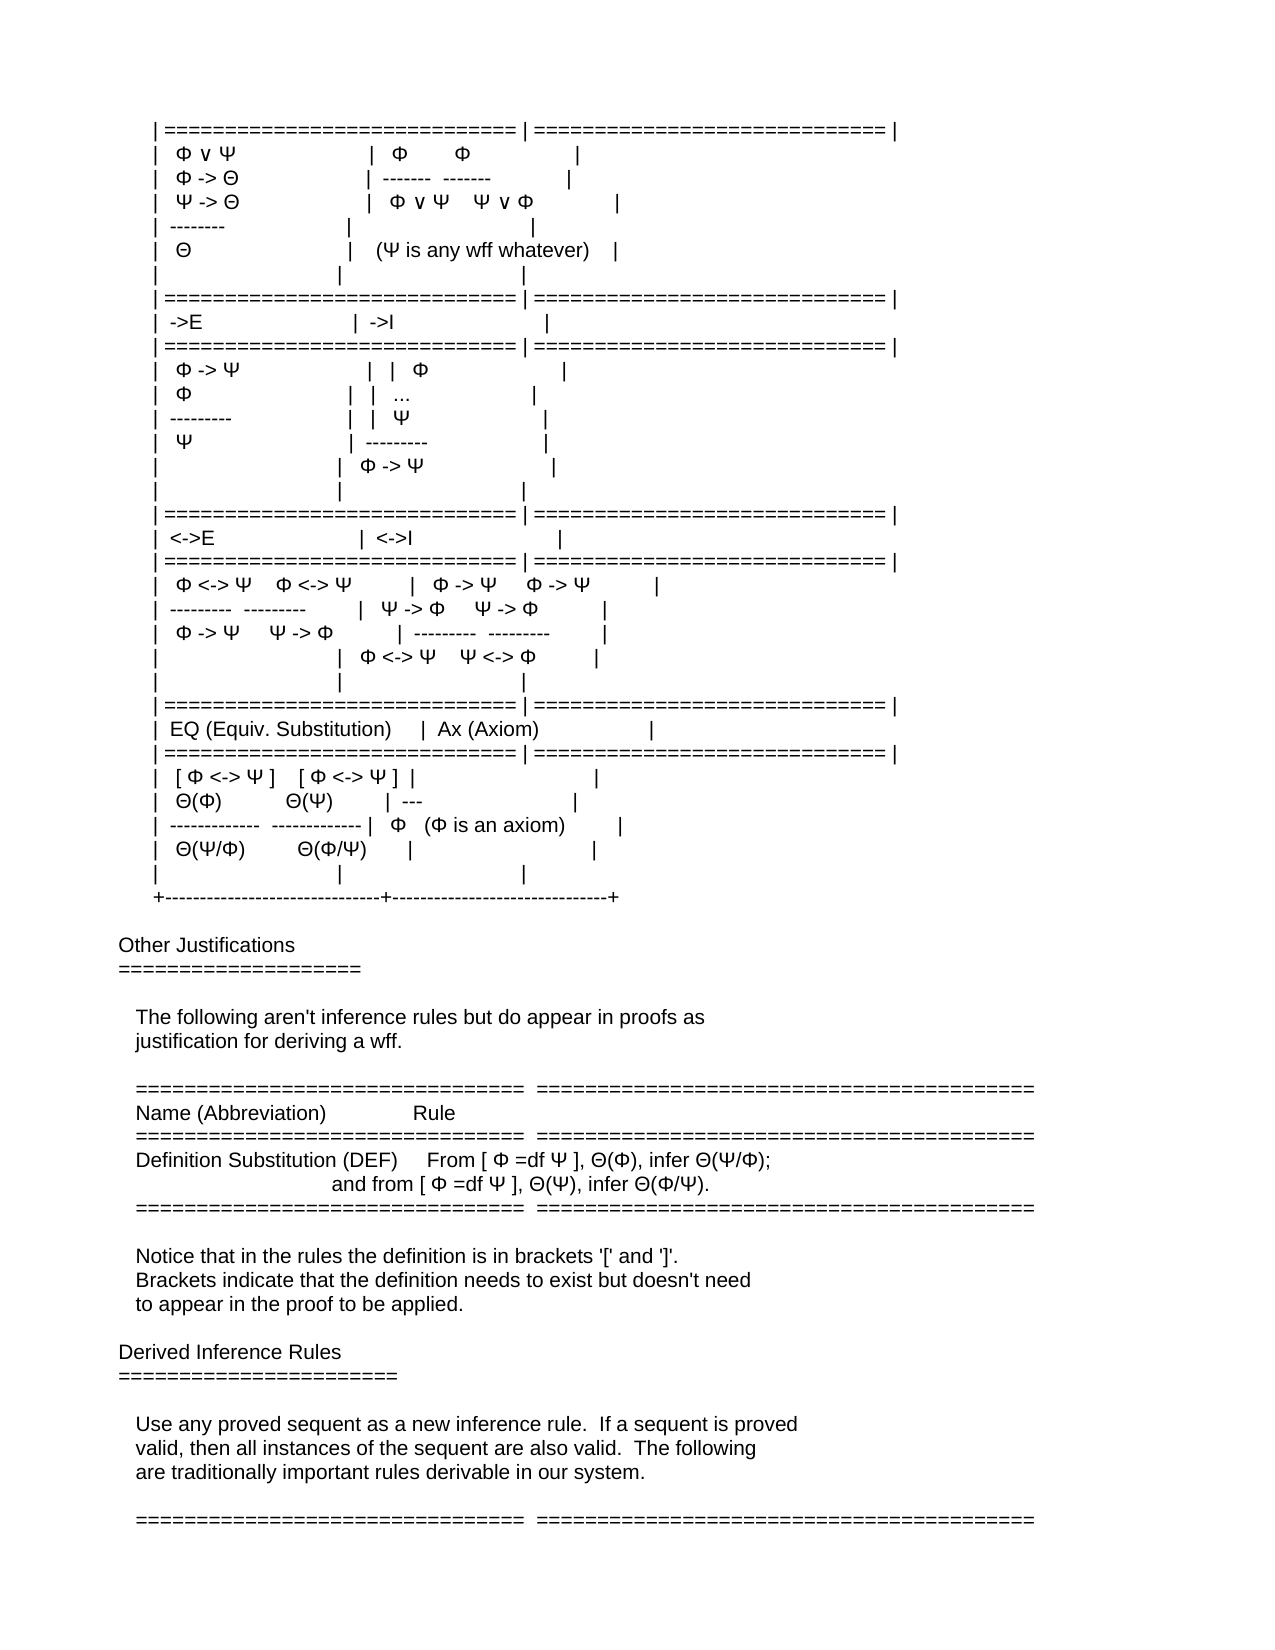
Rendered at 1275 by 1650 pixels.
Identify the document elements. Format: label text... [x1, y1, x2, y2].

text ======================= [118, 1364, 1157, 1388]
text | ============================= | ============================= | [118, 501, 1157, 525]
text Notice that in the rules the definition is in brackets '[' and ']'. [118, 1244, 1157, 1268]
text | Φ -> Ψ Ψ -> Φ | --------- --------- | [118, 621, 1157, 645]
text | ============================= | ============================= | [118, 549, 1157, 573]
text are traditionally important rules derivable in our system. [118, 1460, 1157, 1484]
text Definition Substitution (DEF) From [ Φ =df Ψ ], Θ(Φ), infer Θ(Ψ/Φ); [118, 1148, 1157, 1172]
text | ============================= | ============================= | [118, 693, 1157, 717]
text Other Justifications [118, 933, 1157, 957]
text | Φ ∨ Ψ | Φ Φ | [118, 142, 1157, 166]
text | -------- | | [118, 214, 1157, 238]
text | ============================= | ============================= | [118, 118, 1157, 142]
text | Φ -> Θ | ------- ------- | [118, 166, 1157, 190]
text Brackets indicate that the definition needs to exist but doesn't need [118, 1268, 1157, 1292]
text | Θ | (Ψ is any wff whatever) | [118, 238, 1157, 262]
text | <->E | <->I | [118, 525, 1157, 549]
text | ->E | ->I | [118, 310, 1157, 334]
text ================================ ========================================= [118, 1076, 1157, 1100]
text The following aren't inference rules but do appear in proofs as [118, 1004, 1157, 1028]
text valid, then all instances of the sequent are also valid. The following [118, 1436, 1157, 1460]
text | | | [118, 477, 1157, 501]
text | --------- | | Ψ | [118, 406, 1157, 429]
text | [ Φ <-> Ψ ] [ Φ <-> Ψ ] | | [118, 765, 1157, 789]
text Use any proved sequent as a new inference rule. If a sequent is proved [118, 1412, 1157, 1436]
text | | | [118, 861, 1157, 885]
text ================================ ========================================= [118, 1508, 1157, 1532]
text | | Φ <-> Ψ Ψ <-> Φ | [118, 645, 1157, 669]
text | --------- --------- | Ψ -> Φ Ψ -> Φ | [118, 597, 1157, 621]
text | | | [118, 262, 1157, 286]
text ================================ ========================================= [118, 1196, 1157, 1220]
text and from [ Φ =df Ψ ], Θ(Ψ), infer Θ(Φ/Ψ). [118, 1172, 1157, 1196]
text | Θ(Ψ/Φ) Θ(Φ/Ψ) | | [118, 837, 1157, 861]
text | Ψ -> Θ | Φ ∨ Ψ Ψ ∨ Φ | [118, 190, 1157, 214]
text ================================ ========================================= [118, 1124, 1157, 1148]
text | | Φ -> Ψ | [118, 453, 1157, 477]
text | ------------- ------------- | Φ (Φ is an axiom) | [118, 813, 1157, 837]
text | ============================= | ============================= | [118, 741, 1157, 765]
text | Φ <-> Ψ Φ <-> Ψ | Φ -> Ψ Φ -> Ψ | [118, 573, 1157, 597]
text ==================== [118, 957, 1157, 981]
text | ============================= | ============================= | [118, 334, 1157, 358]
text to appear in the proof to be applied. [118, 1292, 1157, 1316]
text justification for deriving a wff. [118, 1028, 1157, 1052]
text | ============================= | ============================= | [118, 286, 1157, 310]
text | Φ -> Ψ | | Φ | [118, 358, 1157, 382]
text | | | [118, 669, 1157, 693]
text | Θ(Φ) Θ(Ψ) | --- | [118, 789, 1157, 813]
text +-------------------------------+-------------------------------+ [118, 885, 1157, 909]
text Name (Abbreviation) Rule [118, 1100, 1157, 1124]
text | EQ (Equiv. Substitution) | Ax (Axiom) | [118, 717, 1157, 741]
text Derived Inference Rules [118, 1340, 1157, 1364]
text | Φ | | ... | [118, 382, 1157, 406]
text | Ψ | --------- | [118, 429, 1157, 453]
